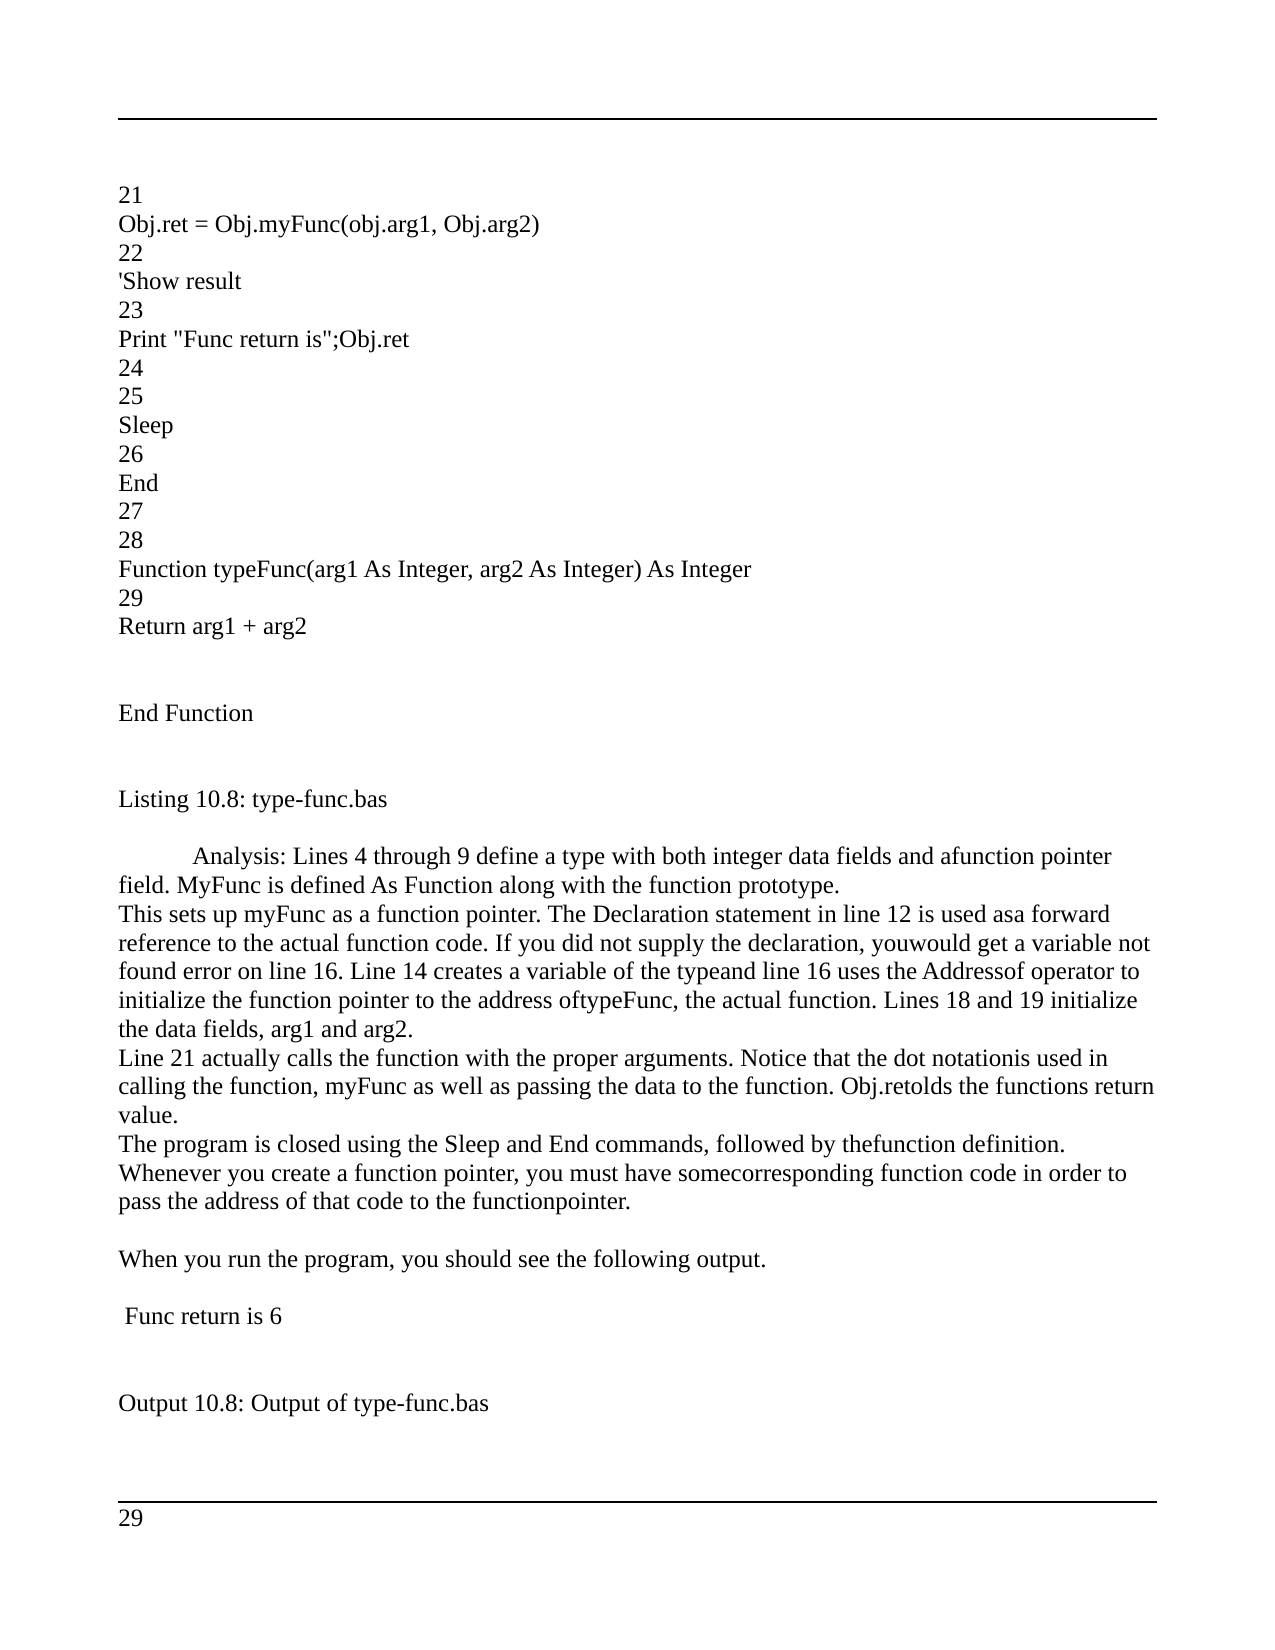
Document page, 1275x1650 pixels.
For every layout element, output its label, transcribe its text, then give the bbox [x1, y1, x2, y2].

text 24 [118, 353, 1157, 381]
text 21 [118, 180, 1157, 209]
text Print "Func return is";Obj.ret [118, 324, 1157, 353]
text 28 [118, 525, 1157, 554]
text Func return is 6 [118, 1301, 1157, 1330]
text 23 [118, 295, 1157, 324]
text Line 21 actually calls the function with the proper arguments. Notice that the dot notationis used in calling the function, myFunc as well as passing the data to the function. Obj.retolds the functions return value. [118, 1043, 1157, 1129]
text The program is closed using the Sleep and End commands, followed by thefunction definition. Whenever you create a function pointer, you must have somecorresponding function code in order to pass the address of that code to the functionpointer. [118, 1129, 1157, 1215]
text End Function [118, 698, 1157, 726]
text End [118, 468, 1157, 496]
text 25 [118, 381, 1157, 410]
text 27 [118, 496, 1157, 525]
text Function typeFunc(arg1 As Integer, arg2 As Integer) As Integer [118, 554, 1157, 583]
text 29 [118, 583, 1157, 611]
text Analysis: Lines 4 through 9 define a type with both integer data fields and afunction pointer field. MyFunc is defined As Function along with the function prototype. [118, 841, 1157, 899]
text Obj.ret = Obj.myFunc(obj.arg1, Obj.arg2) [118, 209, 1157, 238]
text Sleep [118, 410, 1157, 439]
text Listing 10.8: type-func.bas [118, 784, 1157, 813]
text Return arg1 + arg2 [118, 611, 1157, 640]
text 26 [118, 439, 1157, 468]
text This sets up myFunc as a function pointer. The Declaration statement in line 12 is used asa forward reference to the actual function code. If you did not supply the declaration, youwould get a variable not found error on line 16. Line 14 creates a variable of the typeand line 16 uses the Addressof operator to initialize the function pointer to the address oftypeFunc, the actual function. Lines 18 and 19 initialize the data fields, arg1 and arg2. [118, 899, 1157, 1043]
text 'Show result [118, 266, 1157, 295]
text When you run the program, you should see the following output. [118, 1244, 1157, 1273]
text Output 10.8: Output of type-func.bas [118, 1388, 1157, 1416]
text 22 [118, 238, 1157, 266]
